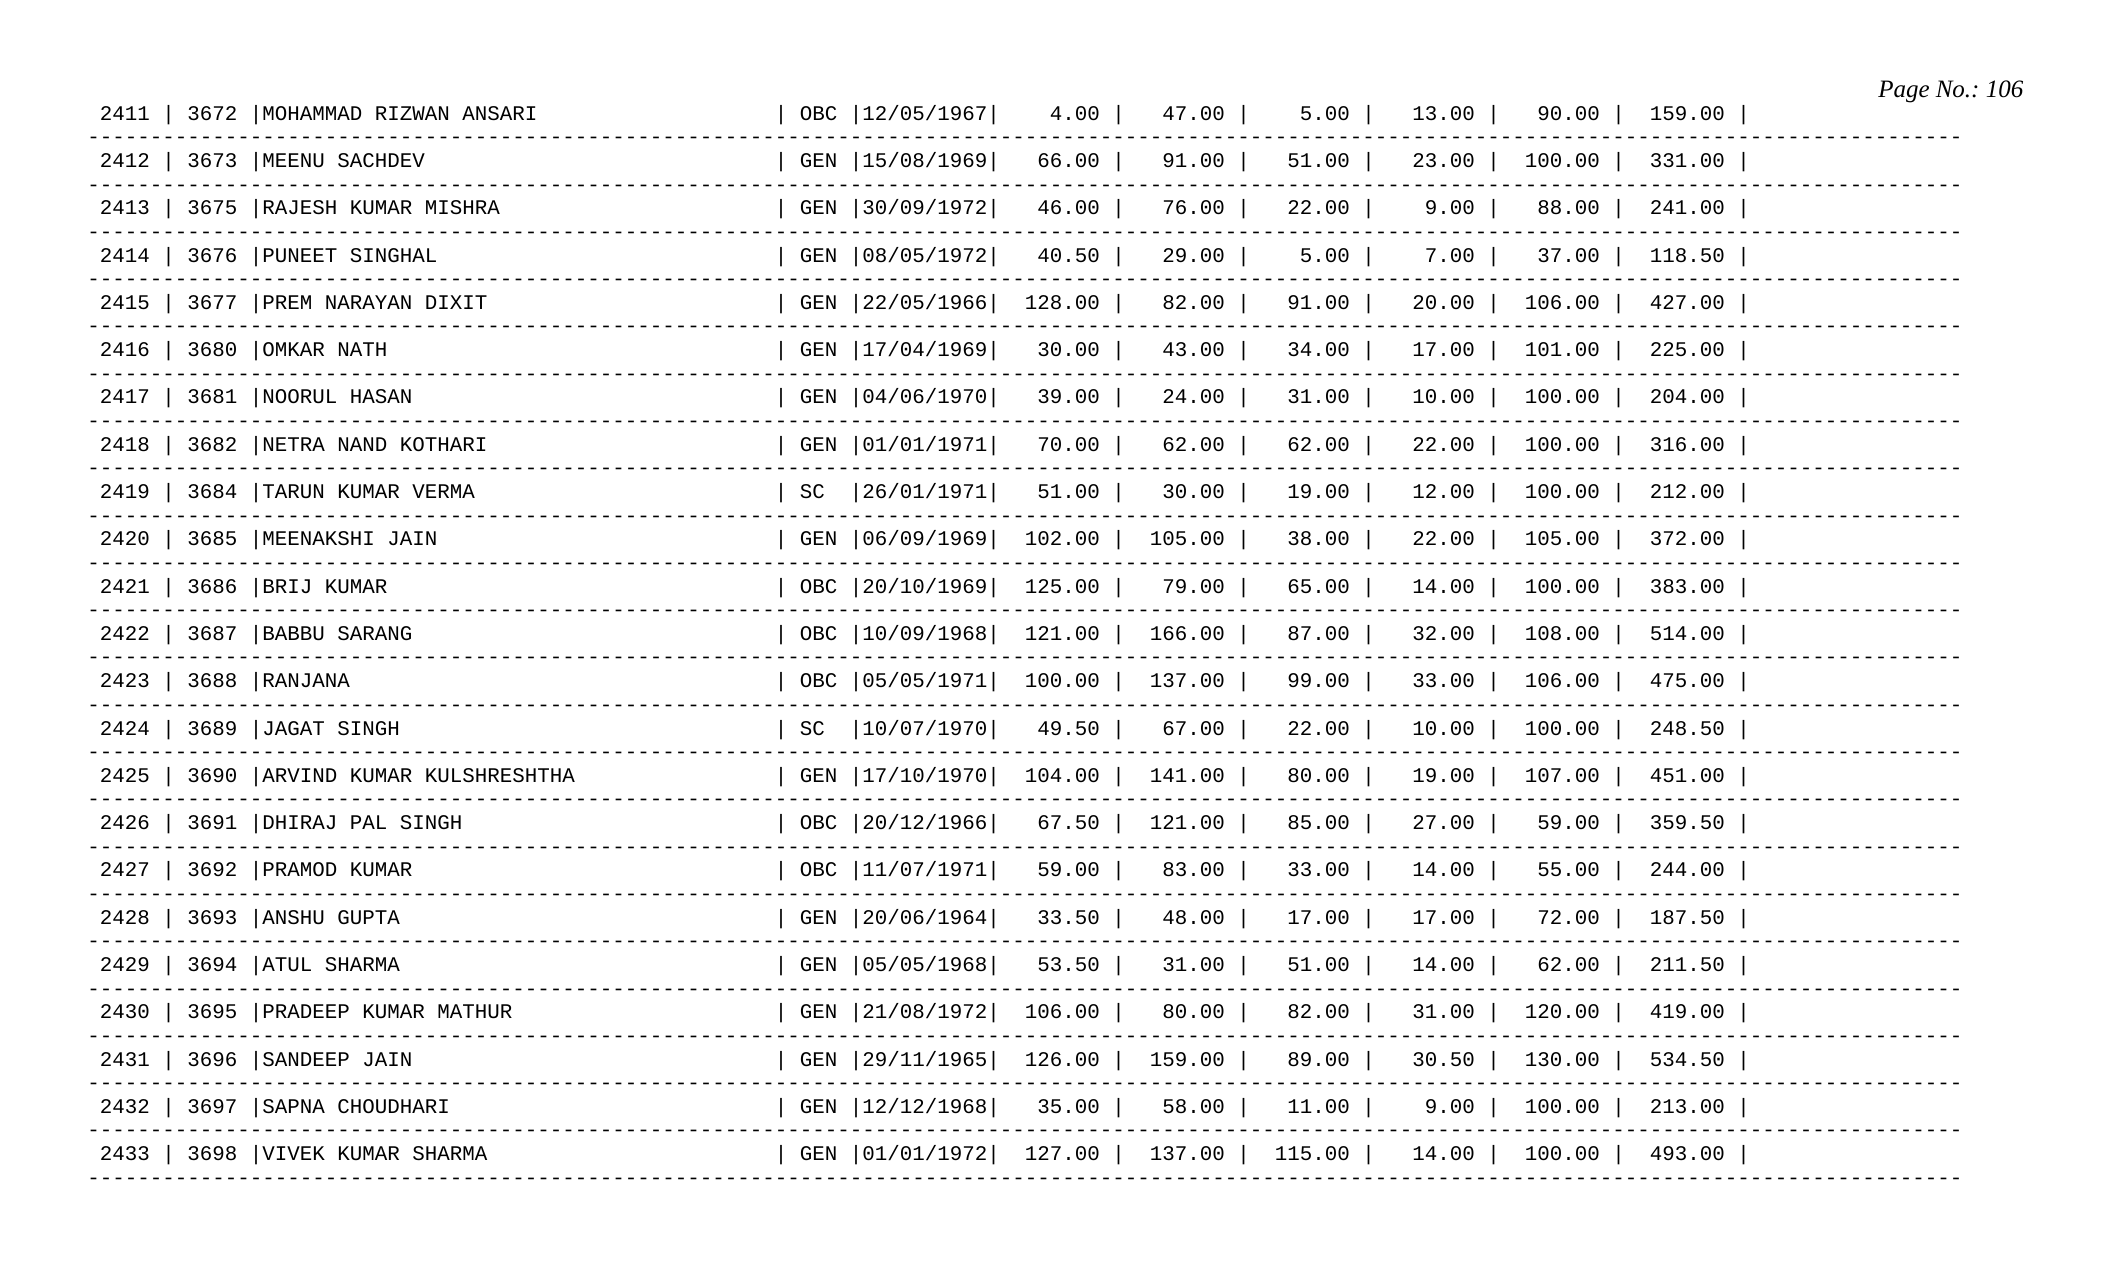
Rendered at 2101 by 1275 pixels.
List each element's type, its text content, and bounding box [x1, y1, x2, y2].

text ------------------------------------------------------------------------------------------------------------------------------------------------------ [87, 505, 2025, 528]
text ------------------------------------------------------------------------------------------------------------------------------------------------------ [87, 1167, 2025, 1190]
text ------------------------------------------------------------------------------------------------------------------------------------------------------ [87, 599, 2025, 623]
text 2411 | 3672 |MOHAMMAD RIZWAN ANSARI | OBC |12/05/1967| 4.00 | 47.00 | 5.00 | 13.00 | 90.00 | 159.00 | [87, 103, 2025, 126]
text ------------------------------------------------------------------------------------------------------------------------------------------------------ [87, 978, 2025, 1001]
text 2418 | 3682 |NETRA NAND KOTHARI | GEN |01/01/1971| 70.00 | 62.00 | 62.00 | 22.00 | 100.00 | 316.00 | [87, 434, 2025, 457]
text 2415 | 3677 |PREM NARAYAN DIXIT | GEN |22/05/1966| 128.00 | 82.00 | 91.00 | 20.00 | 106.00 | 427.00 | [87, 292, 2025, 316]
text 2413 | 3675 |RAJESH KUMAR MISHRA | GEN |30/09/1972| 46.00 | 76.00 | 22.00 | 9.00 | 88.00 | 241.00 | [87, 197, 2025, 221]
text ------------------------------------------------------------------------------------------------------------------------------------------------------ [87, 741, 2025, 765]
text ------------------------------------------------------------------------------------------------------------------------------------------------------ [87, 836, 2025, 859]
text 2422 | 3687 |BABBU SARANG | OBC |10/09/1968| 121.00 | 166.00 | 87.00 | 32.00 | 108.00 | 514.00 | [87, 623, 2025, 647]
text ------------------------------------------------------------------------------------------------------------------------------------------------------ [87, 1119, 2025, 1143]
text ------------------------------------------------------------------------------------------------------------------------------------------------------ [87, 363, 2025, 386]
text 2430 | 3695 |PRADEEP KUMAR MATHUR | GEN |21/08/1972| 106.00 | 80.00 | 82.00 | 31.00 | 120.00 | 419.00 | [87, 1001, 2025, 1025]
text 2420 | 3685 |MEENAKSHI JAIN | GEN |06/09/1969| 102.00 | 105.00 | 38.00 | 22.00 | 105.00 | 372.00 | [87, 528, 2025, 552]
text ------------------------------------------------------------------------------------------------------------------------------------------------------ [87, 174, 2025, 197]
text 2429 | 3694 |ATUL SHARMA | GEN |05/05/1968| 53.50 | 31.00 | 51.00 | 14.00 | 62.00 | 211.50 | [87, 954, 2025, 978]
text ------------------------------------------------------------------------------------------------------------------------------------------------------ [87, 316, 2025, 339]
text ------------------------------------------------------------------------------------------------------------------------------------------------------ [87, 410, 2025, 434]
text 2427 | 3692 |PRAMOD KUMAR | OBC |11/07/1971| 59.00 | 83.00 | 33.00 | 14.00 | 55.00 | 244.00 | [87, 859, 2025, 883]
text ------------------------------------------------------------------------------------------------------------------------------------------------------ [87, 268, 2025, 292]
text ------------------------------------------------------------------------------------------------------------------------------------------------------ [87, 457, 2025, 481]
text 2416 | 3680 |OMKAR NATH | GEN |17/04/1969| 30.00 | 43.00 | 34.00 | 17.00 | 101.00 | 225.00 | [87, 339, 2025, 363]
text ------------------------------------------------------------------------------------------------------------------------------------------------------ [87, 1072, 2025, 1096]
text 2426 | 3691 |DHIRAJ PAL SINGH | OBC |20/12/1966| 67.50 | 121.00 | 85.00 | 27.00 | 59.00 | 359.50 | [87, 812, 2025, 836]
text ------------------------------------------------------------------------------------------------------------------------------------------------------ [87, 126, 2025, 150]
text ------------------------------------------------------------------------------------------------------------------------------------------------------ [87, 930, 2025, 954]
text 2417 | 3681 |NOORUL HASAN | GEN |04/06/1970| 39.00 | 24.00 | 31.00 | 10.00 | 100.00 | 204.00 | [87, 386, 2025, 410]
text 2421 | 3686 |BRIJ KUMAR | OBC |20/10/1969| 125.00 | 79.00 | 65.00 | 14.00 | 100.00 | 383.00 | [87, 576, 2025, 599]
text 2432 | 3697 |SAPNA CHOUDHARI | GEN |12/12/1968| 35.00 | 58.00 | 11.00 | 9.00 | 100.00 | 213.00 | [87, 1096, 2025, 1119]
text 2423 | 3688 |RANJANA | OBC |05/05/1971| 100.00 | 137.00 | 99.00 | 33.00 | 106.00 | 475.00 | [87, 670, 2025, 694]
text 2433 | 3698 |VIVEK KUMAR SHARMA | GEN |01/01/1972| 127.00 | 137.00 | 115.00 | 14.00 | 100.00 | 493.00 | [87, 1143, 2025, 1167]
text 2424 | 3689 |JAGAT SINGH | SC |10/07/1970| 49.50 | 67.00 | 22.00 | 10.00 | 100.00 | 248.50 | [87, 717, 2025, 741]
text 2419 | 3684 |TARUN KUMAR VERMA | SC |26/01/1971| 51.00 | 30.00 | 19.00 | 12.00 | 100.00 | 212.00 | [87, 481, 2025, 505]
text 2412 | 3673 |MEENU SACHDEV | GEN |15/08/1969| 66.00 | 91.00 | 51.00 | 23.00 | 100.00 | 331.00 | [87, 150, 2025, 174]
text ------------------------------------------------------------------------------------------------------------------------------------------------------ [87, 883, 2025, 907]
text ------------------------------------------------------------------------------------------------------------------------------------------------------ [87, 221, 2025, 244]
text ------------------------------------------------------------------------------------------------------------------------------------------------------ [87, 694, 2025, 717]
text ------------------------------------------------------------------------------------------------------------------------------------------------------ [87, 1025, 2025, 1048]
text 2428 | 3693 |ANSHU GUPTA | GEN |20/06/1964| 33.50 | 48.00 | 17.00 | 17.00 | 72.00 | 187.50 | [87, 907, 2025, 930]
text ------------------------------------------------------------------------------------------------------------------------------------------------------ [87, 552, 2025, 576]
text ------------------------------------------------------------------------------------------------------------------------------------------------------ [87, 788, 2025, 812]
text 2425 | 3690 |ARVIND KUMAR KULSHRESHTHA | GEN |17/10/1970| 104.00 | 141.00 | 80.00 | 19.00 | 107.00 | 451.00 | [87, 765, 2025, 788]
text 2414 | 3676 |PUNEET SINGHAL | GEN |08/05/1972| 40.50 | 29.00 | 5.00 | 7.00 | 37.00 | 118.50 | [87, 244, 2025, 268]
text 2431 | 3696 |SANDEEP JAIN | GEN |29/11/1965| 126.00 | 159.00 | 89.00 | 30.50 | 130.00 | 534.50 | [87, 1048, 2025, 1072]
text ------------------------------------------------------------------------------------------------------------------------------------------------------ [87, 647, 2025, 670]
